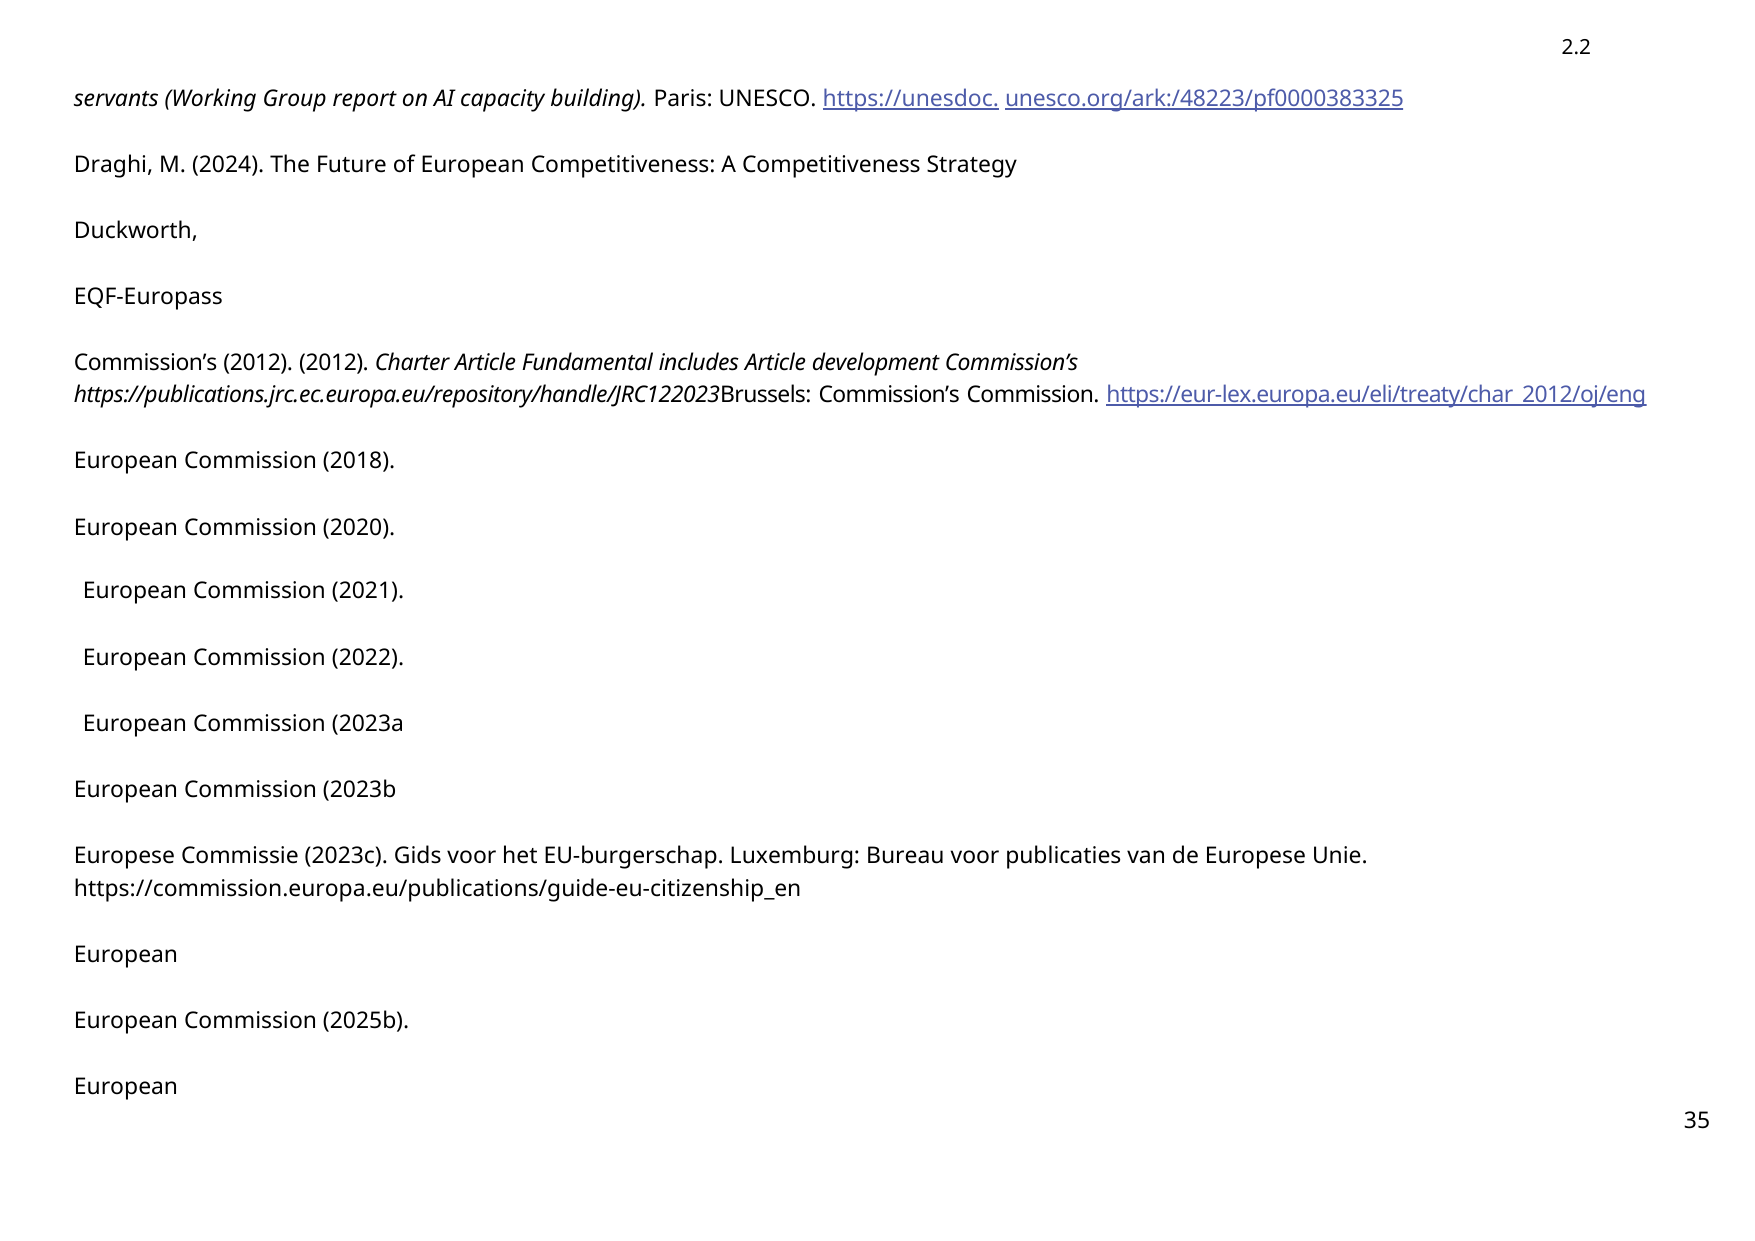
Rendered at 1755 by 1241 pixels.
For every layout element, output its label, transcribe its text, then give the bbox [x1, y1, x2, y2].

text European Commission (2022). [83, 641, 1657, 672]
text Commission’s (2012). (2012). Charter Article Fundamental includes Article development Commission’s https://publications.jrc.ec.europa.eu/repository/handle/JRC122023Brussels: Commission’s Commission. https://eur-lex.europa.eu/eli/treaty/char_2012/oj/eng [74, 346, 1710, 409]
text European Commission (2018). [74, 444, 1656, 476]
text Draghi, M. (2024). The Future of European Competitiveness: A Competitiveness Strategy [74, 148, 1656, 179]
text Duckworth, [74, 214, 1613, 245]
text European Commission (2021). [83, 574, 1667, 606]
text European Commission (2023b [74, 773, 1695, 804]
text European [74, 1070, 1706, 1102]
text servants (Working Group report on AI capacity building). Paris: UNESCO. https://unesdoc. unesco.org/ark:/48223/pf0000383325 [74, 82, 1663, 113]
text Europese Commissie (2023c). Gids voor het EU-burgerschap. Luxemburg: Bureau voor publicaties van de Europese Unie. https://commission.europa.eu/publications/guide-eu-citizenship_en [74, 839, 1705, 903]
text European Commission (2020). [74, 510, 1621, 542]
text European Commission (2023a [83, 707, 1693, 738]
text EQF-Europass [74, 280, 1662, 311]
text European [74, 938, 1693, 969]
text European Commission (2025b). [74, 1004, 1683, 1035]
